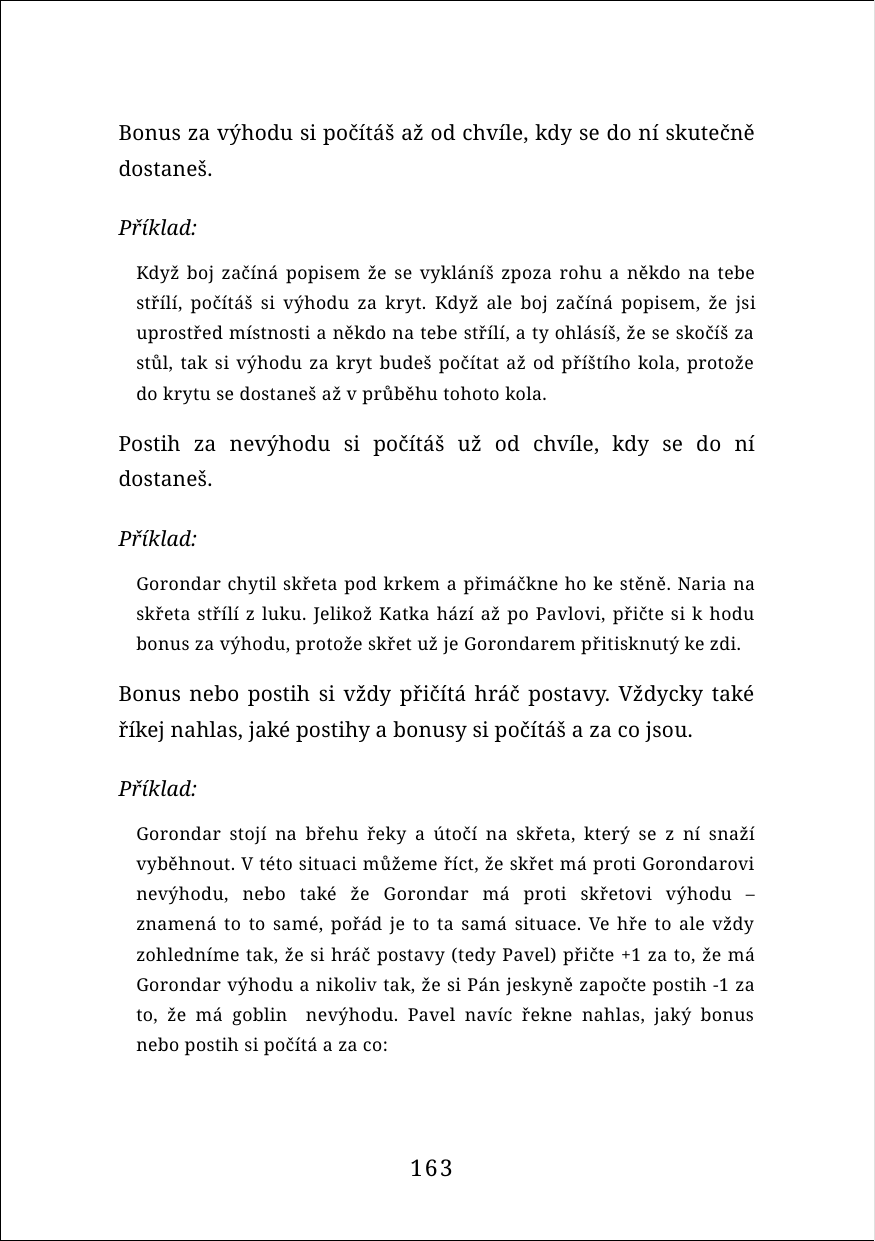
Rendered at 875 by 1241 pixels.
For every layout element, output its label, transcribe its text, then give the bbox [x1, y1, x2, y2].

text Postih za nevýhodu si počítáš už od chvíle, kdy se do ní dostaneš. [118, 429, 756, 493]
text Příklad: [118, 524, 756, 552]
text Když boj začíná popisem že se vykláníš zpoza rohu a někdo na tebe střílí, počítáš si výhodu za kryt. Když ale boj začíná popisem, že jsi uprostřed místnosti a někdo na tebe střílí, a ty ohlásíš, že se skočíš za stůl, tak si výhodu za kryt budeš počítat až od příštího kola, protože do krytu se dostaneš až v průběhu tohoto kola. [136, 260, 756, 405]
text Gorondar chytil skřeta pod krkem a přimáčkne ho ke stěně. Naria na skřeta střílí z luku. Jelikož Katka hází až po Pavlovi, přičte si k hodu bonus za výhodu, protože skřet už je Gorondarem přitisknutý ke zdi. [136, 571, 756, 656]
text Gorondar stojí na břehu řeky a útočí na skřeta, který se z ní snaží vyběhnout. V této situaci můžeme říct, že skřet má proti Gorondarovi nevýhodu, nebo také že Gorondar má proti skřetovi výhodu – znamená to to samé, pořád je to ta samá situace. Ve hře to ale vždy zohledníme tak, že si hráč postavy (tedy Pavel) přičte +1 za to, že má Gorondar výhodu a nikoliv tak, že si Pán jeskyně započte postih -1 za to, že má goblin nevýhodu. Pavel navíc řekne nahlas, jaký bonus nebo postih si počítá a za co: [136, 821, 756, 1057]
text Bonus nebo postih si vždy přičítá hráč postavy. Vždycky také říkej nahlas, jaké postihy a bonusy si počítáš a za co jsou. [118, 679, 756, 743]
text Bonus za výhodu si počítáš až od chvíle, kdy se do ní skutečně dostaneš. [118, 118, 756, 182]
text Příklad: [118, 213, 756, 241]
text Příklad: [118, 774, 756, 802]
